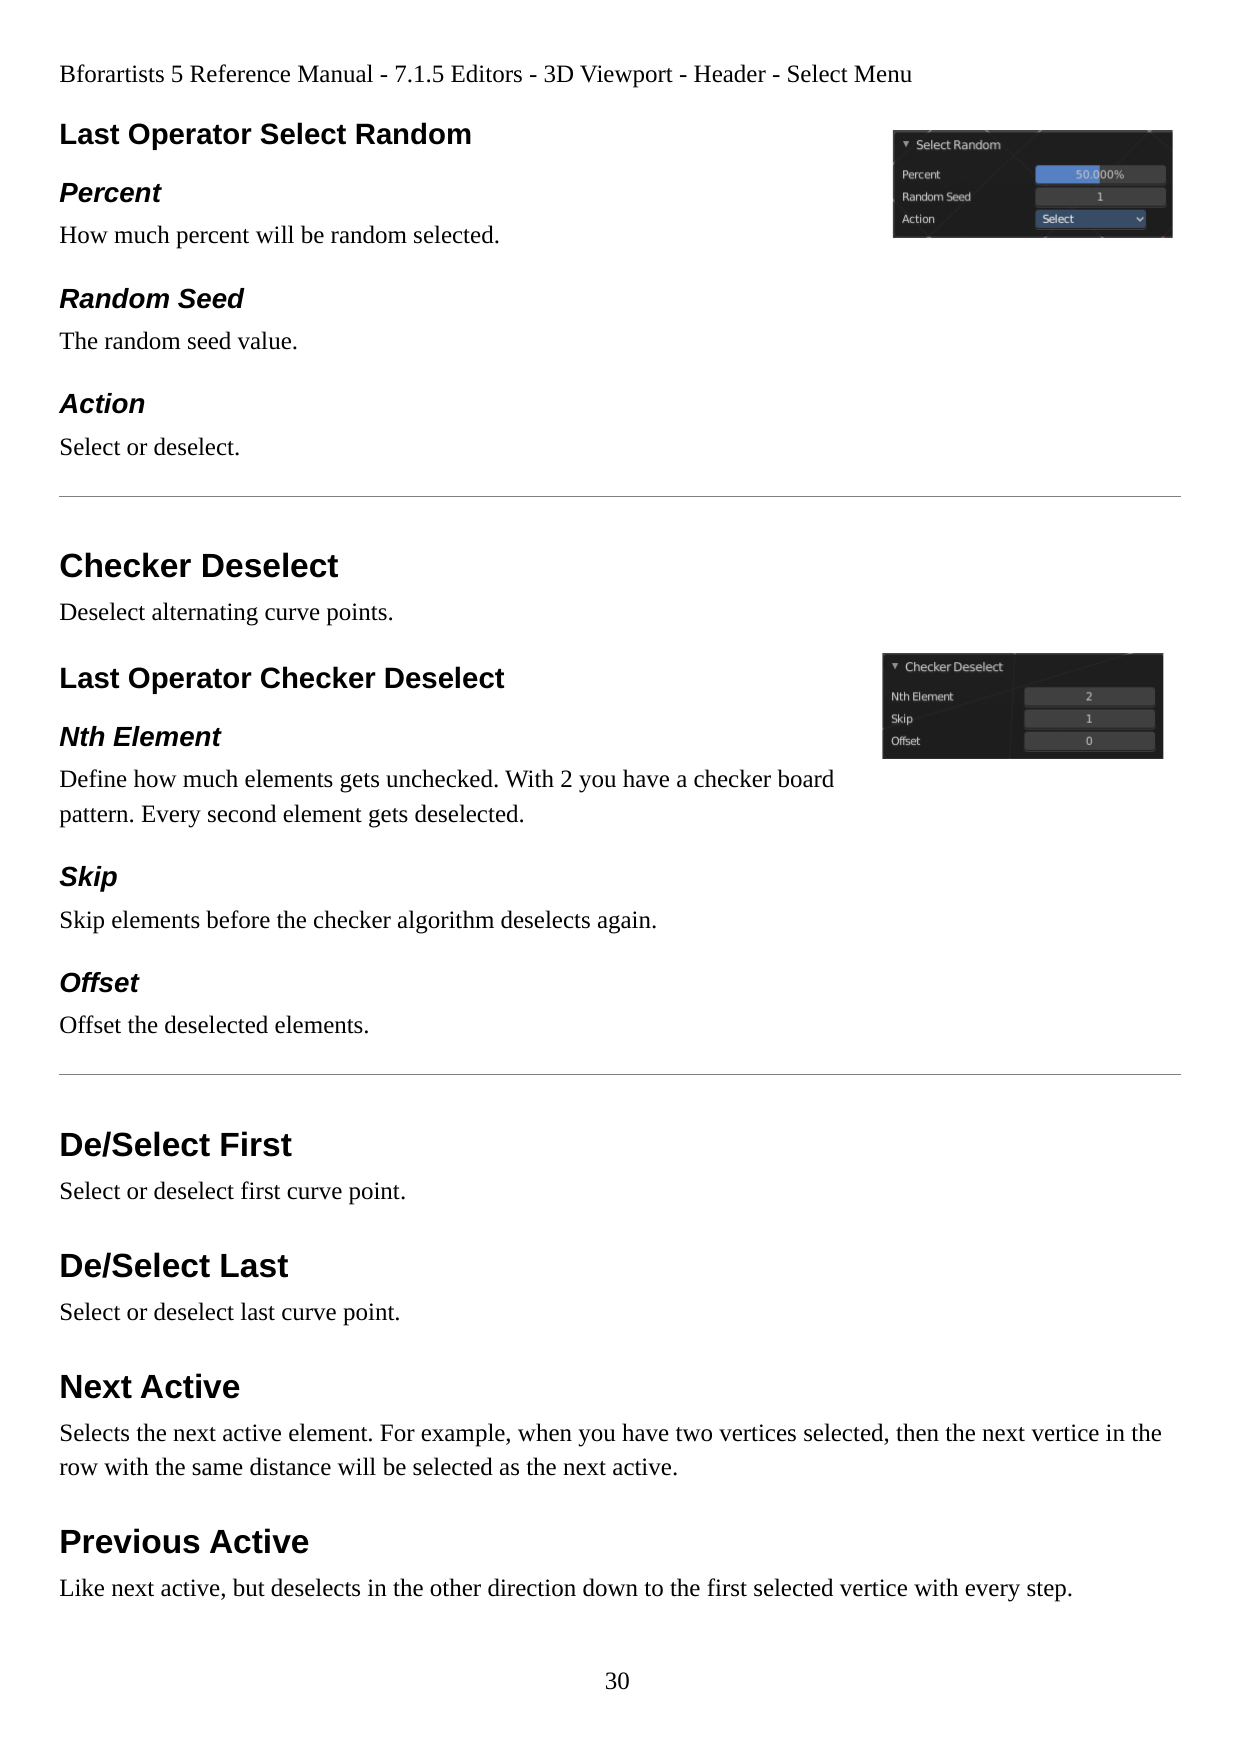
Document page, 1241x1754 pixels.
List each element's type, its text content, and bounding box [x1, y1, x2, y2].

subtitle De/Select First [59, 1125, 1181, 1163]
subtitle Next Active [59, 1367, 1181, 1405]
picture [892, 130, 1173, 238]
subtitle Action [59, 388, 1181, 420]
subtitle De/Select Last [59, 1246, 1181, 1284]
subtitle Random Seed [59, 282, 1181, 314]
subtitle Last Operator Checker Deselect [59, 661, 882, 695]
subtitle Percent [59, 176, 892, 208]
subtitle Nth Element [59, 720, 882, 752]
text How much percent will be random selected. [59, 220, 1181, 249]
picture [882, 653, 1164, 759]
text Select or deselect. [59, 432, 1181, 461]
subtitle Offset [59, 966, 1181, 998]
text Select or deselect last curve point. [59, 1297, 1181, 1326]
text Offset the deselected elements. [59, 1011, 1181, 1039]
text Selects the next active element. For example, when you have two vertices selected, then the next vertice in the row with the same distance will be selected as the next active. [59, 1418, 1181, 1481]
text Define how much elements gets unchecked. With 2 you have a checker board pattern. Every second element gets deselected. [59, 764, 1181, 827]
subtitle Skip [59, 860, 1181, 892]
text Select or deselect first curve point. [59, 1176, 1181, 1204]
subtitle [1164, 720, 1181, 752]
subtitle Checker Deselect [59, 546, 1181, 585]
subtitle Previous Active [59, 1522, 1181, 1561]
subtitle Last Operator Select Random [59, 117, 1181, 151]
text Deselect alternating curve points. [59, 597, 1181, 626]
text Like next active, but deselects in the other direction down to the first selected vertice with every step. [59, 1573, 1181, 1602]
text Skip elements before the checker algorithm deselects again. [59, 905, 1181, 933]
subtitle [1173, 176, 1181, 208]
text The random seed value. [59, 326, 1181, 355]
